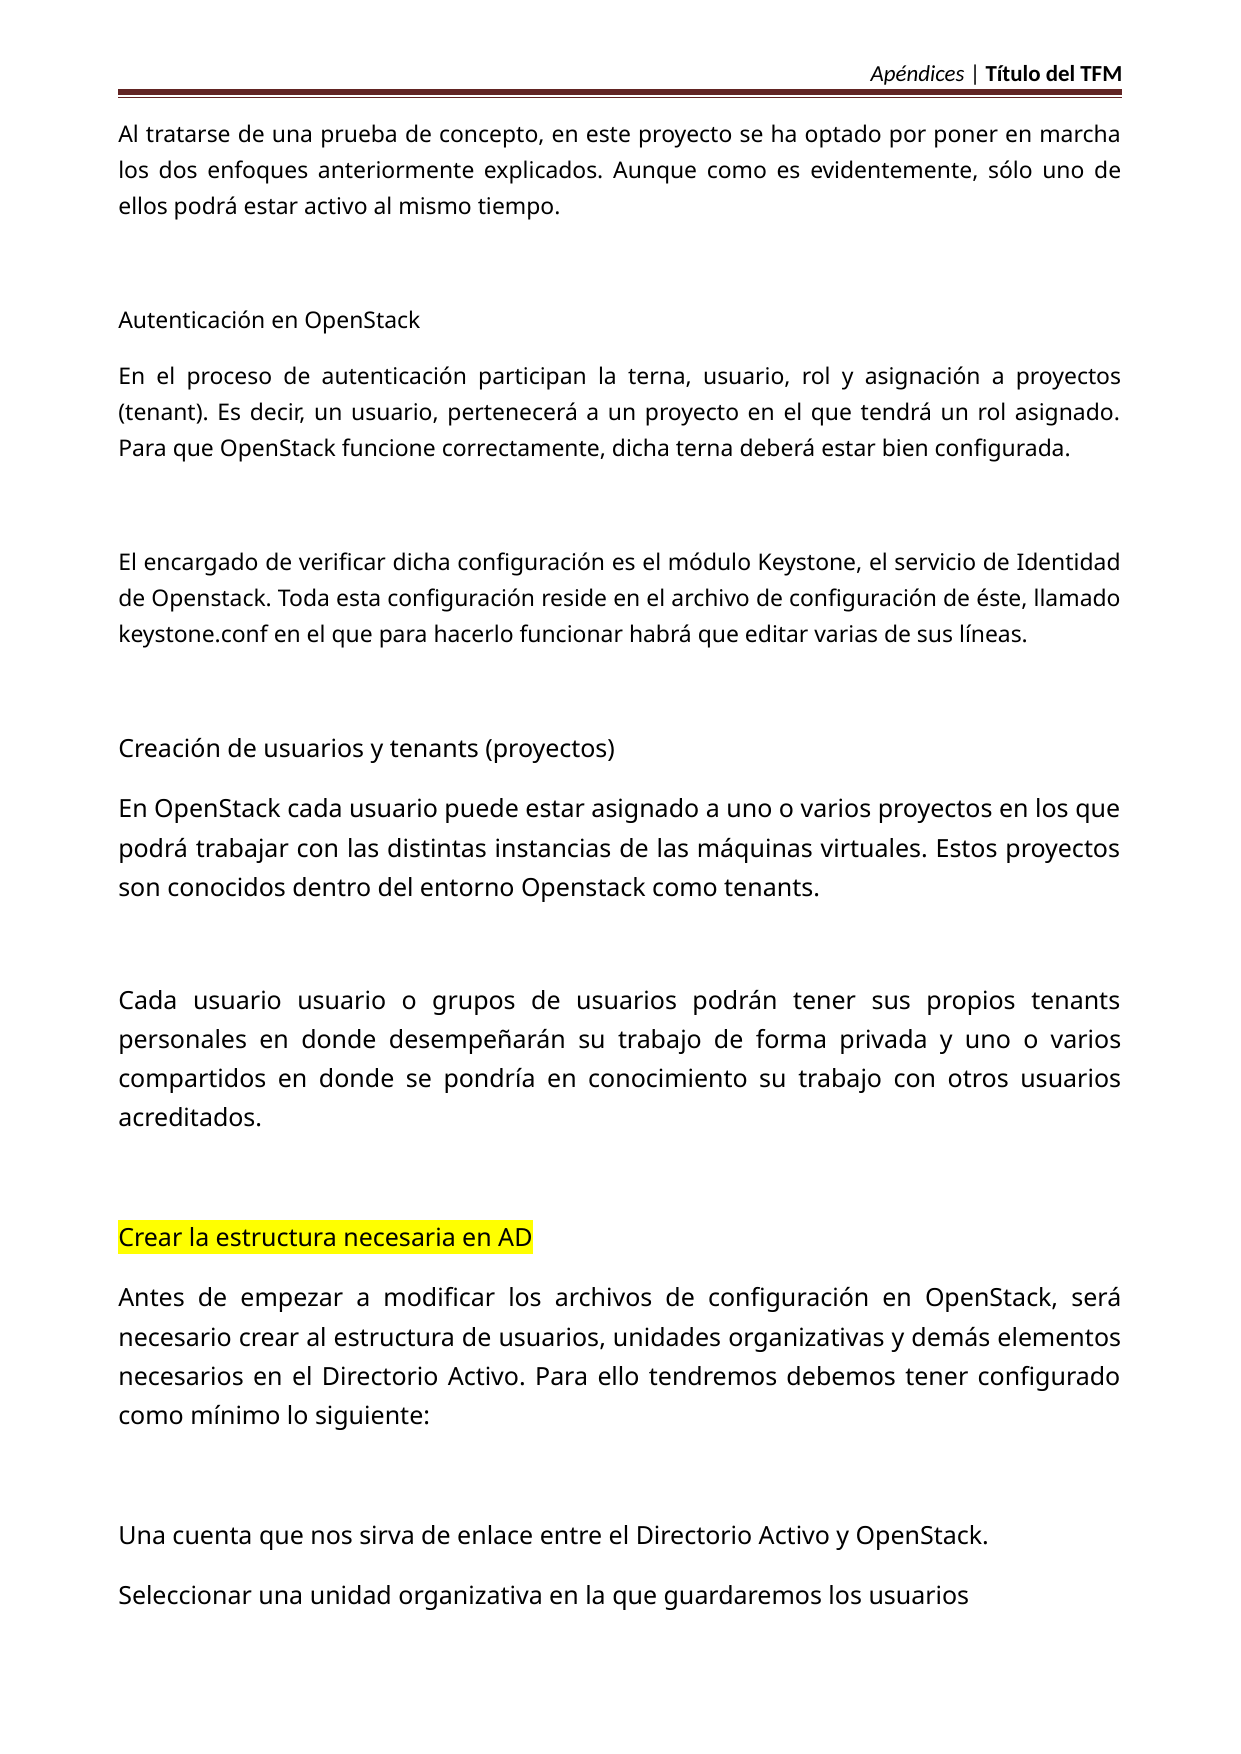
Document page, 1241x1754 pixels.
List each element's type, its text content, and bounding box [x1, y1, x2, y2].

text Autenticación en OpenStack [118, 303, 1122, 335]
text Creación de usuarios y tenants (proyectos) [118, 731, 1122, 765]
text Crear la estructura necesaria en AD [118, 1220, 1122, 1254]
text El encargado de verificar dicha configuración es el módulo Keystone, el servicio de Identidad de Openstack. Toda esta configuración reside en el archivo de configuración de éste, llamado keystone.conf en el que para hacerlo funcionar habrá que editar varias de sus líneas. [118, 546, 1122, 649]
text Antes de empezar a modificar los archivos de configuración en OpenStack, será necesario crear al estructura de usuarios, unidades organizativas y demás elementos necesarios en el Directorio Activo. Para ello tendremos debemos tener configurado como mínimo lo siguiente: [118, 1280, 1122, 1432]
text En el proceso de autenticación participan la terna, usuario, rol y asignación a proyectos (tenant). Es decir, un usuario, pertenecerá a un proyecto en el que tendrá un rol asignado. Para que OpenStack funcione correctamente, dicha terna deberá estar bien configurada. [118, 360, 1122, 463]
text En OpenStack cada usuario puede estar asignado a uno o varios proyectos en los que podrá trabajar con las distintas instancias de las máquinas virtuales. Estos proyectos son conocidos dentro del entorno Openstack como tenants. [118, 791, 1122, 903]
text Seleccionar una unidad organizativa en la que guardaremos los usuarios [118, 1577, 1122, 1612]
text Al tratarse de una prueba de concepto, en este proyecto se ha optado por poner en marcha los dos enfoques anteriormente explicados. Aunque como es evidentemente, sólo uno de ellos podrá estar activo al mismo tiempo. [118, 118, 1122, 221]
text Una cuenta que nos sirva de enlace entre el Directorio Activo y OpenStack. [118, 1517, 1122, 1552]
text Cada usuario usuario o grupos de usuarios podrán tener sus propios tenants personales en donde desempeñarán su trabajo de forma privada y uno o varios compartidos en donde se pondría en conocimiento su trabajo con otros usuarios acreditados. [118, 982, 1122, 1134]
